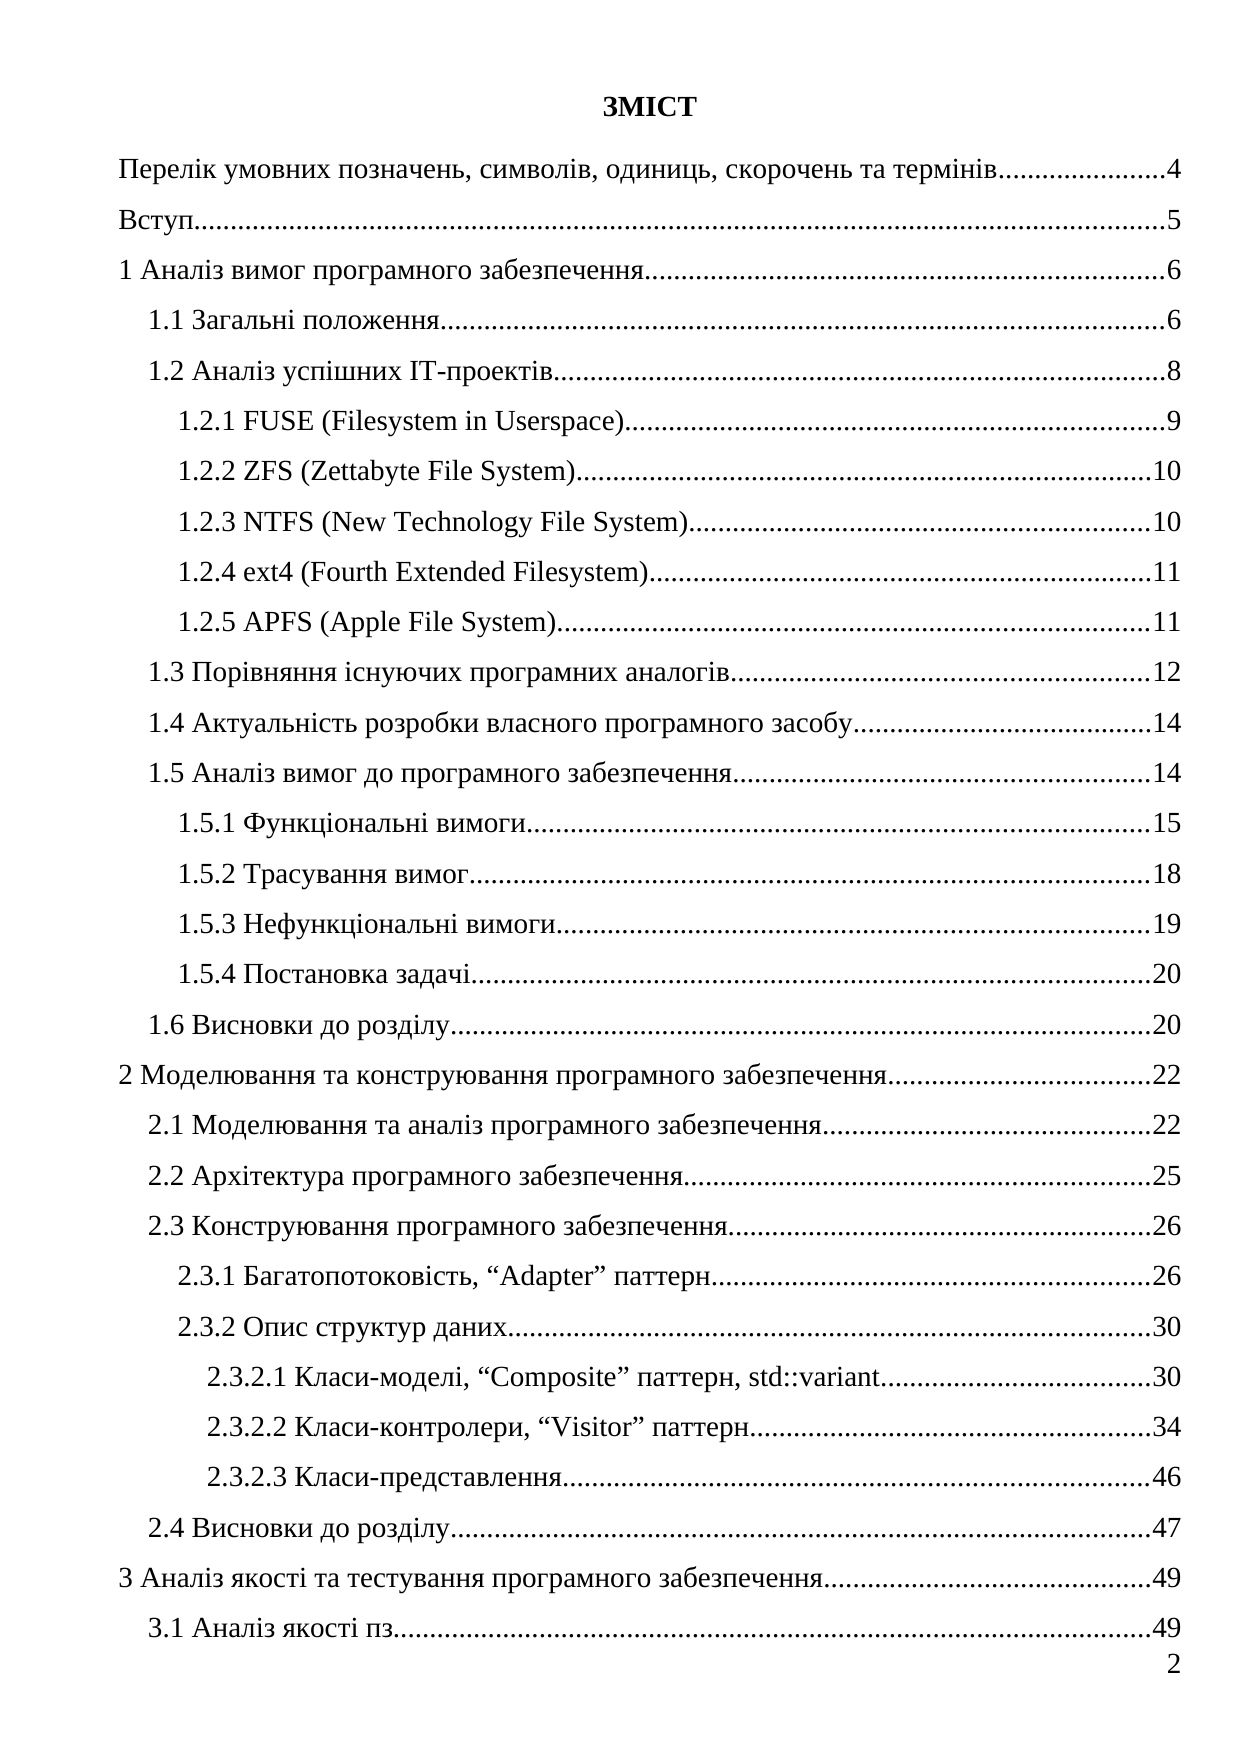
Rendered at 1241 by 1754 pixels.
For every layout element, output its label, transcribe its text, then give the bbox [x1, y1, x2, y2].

text 1.4 Актуальність розробки власного програмного засобу 14 [148, 705, 1181, 738]
text 2.3.1 Багатопотоковість, “Adapter” паттерн 26 [177, 1258, 1181, 1292]
text 1.1 Загальні положення 6 [148, 302, 1181, 336]
text 1.2.1 FUSE (Filesystem in Userspace) 9 [177, 403, 1181, 437]
text 3 Аналіз якості та тестування програмного забезпечення 49 [118, 1560, 1181, 1594]
text 1.2.5 APFS (Apple File System) 11 [177, 604, 1181, 638]
text 1.5.3 Нефункціональні вимоги 19 [177, 906, 1181, 940]
text 1.2.3 NTFS (New Technology File System) 10 [177, 504, 1181, 537]
text 1.2.2 ZFS (Zettabyte File System) 10 [177, 453, 1181, 487]
text 2.3.2.3 Класи-представлення 46 [207, 1459, 1181, 1493]
text 1.6 Висновки до розділу 20 [148, 1007, 1181, 1040]
text 2.3.2 Опис структур даних 30 [177, 1309, 1181, 1342]
text 2.3 Конструювання програмного забезпечення 26 [148, 1208, 1181, 1242]
text 1 Аналіз вимог програмного забезпечення 6 [118, 252, 1181, 286]
text 1.2 Аналіз успішних IT-проектів 8 [148, 353, 1181, 386]
text 1.5.4 Постановка задачі 20 [177, 956, 1181, 990]
text 1.3 Порівняння існуючих програмних аналогів 12 [148, 654, 1181, 688]
text 1.5 Аналіз вимог до програмного забезпечення 14 [148, 755, 1181, 789]
text 2.3.2.1 Класи-моделі, “Composite” паттерн, std::variant 30 [207, 1359, 1181, 1392]
text 2.1 Моделювання та аналіз програмного забезпечення 22 [148, 1107, 1181, 1141]
subtitle ЗМІСТ [118, 89, 1181, 122]
text Перелік умовних позначень, символів, одиниць, скорочень та термінів 4 [118, 151, 1181, 185]
text 1.5.1 Функціональні вимоги 15 [177, 806, 1181, 839]
text 2.3.2.2 Класи-контролери, “Visitor” паттерн 34 [207, 1409, 1181, 1443]
text 2 Моделювання та конструювання програмного забезпечення 22 [118, 1057, 1181, 1091]
text Вступ 5 [118, 202, 1181, 235]
text 2.4 Висновки до розділу 47 [148, 1510, 1181, 1543]
text 1.2.4 ext4 (Fourth Extended Filesystem) 11 [177, 554, 1181, 587]
text 2.2 Архітектура програмного забезпечення 25 [148, 1158, 1181, 1191]
text 3.1 Аналіз якості пз 49 [148, 1611, 1181, 1644]
text 1.5.2 Трасування вимог 18 [177, 856, 1181, 889]
